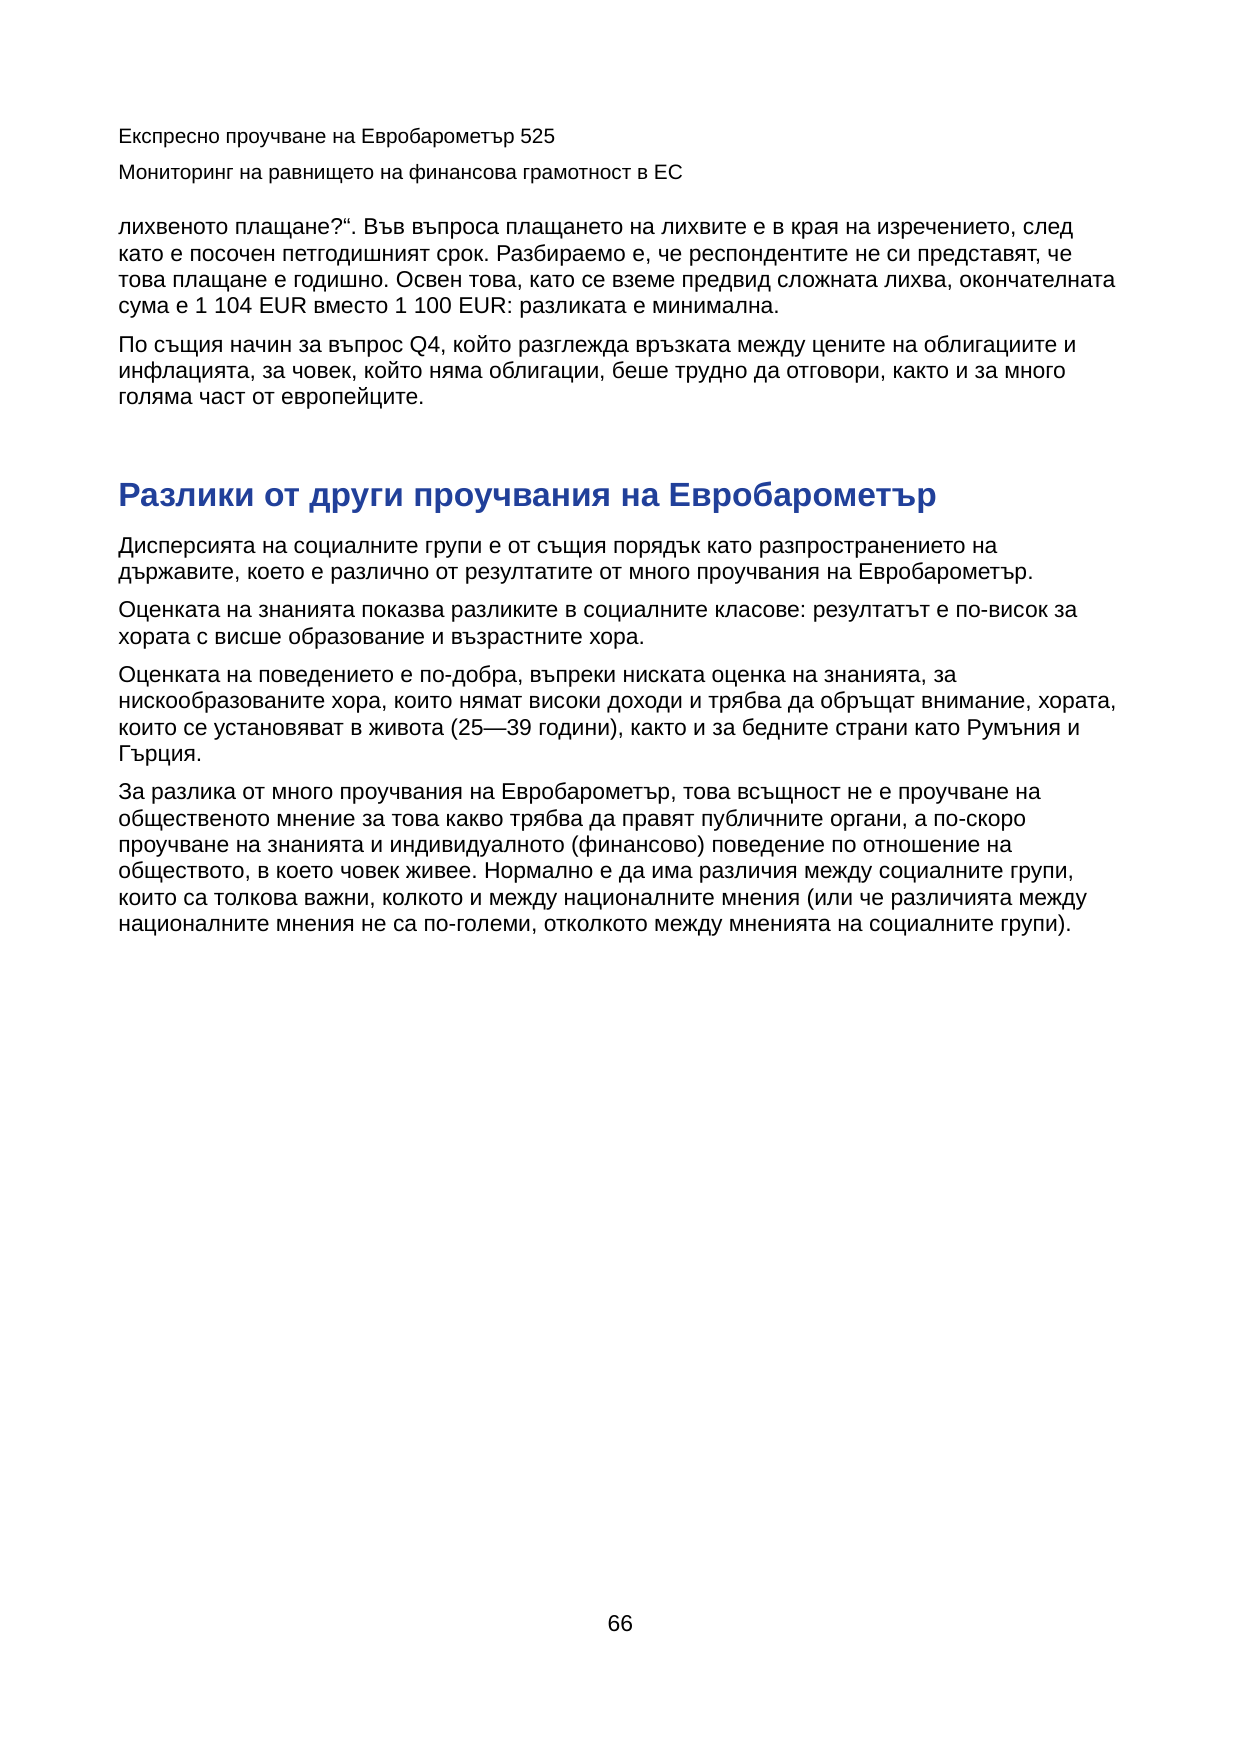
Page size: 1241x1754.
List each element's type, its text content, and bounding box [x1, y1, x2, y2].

text Оценката на знанията показва разликите в социалните класове: резултатът е по-висок за хората с висше образование и възрастните хора. [118, 596, 1122, 649]
text Дисперсията на социалните групи е от същия порядък като разпространението на държавите, което е различно от резултатите от много проучвания на Евробарометър. [118, 532, 1122, 584]
text За разлика от много проучвания на Евробарометър, това всъщност не е проучване на общественото мнение за това какво трябва да правят публичните органи, а по-скоро проучване на знанията и индивидуалното (финансово) поведение по отношение на обществото, в което човек живее. Нормално е да има различия между социалните групи, които са толкова важни, колкото и между националните мнения (или че различията между националните мнения не са по-големи, отколкото между мненията на социалните групи). [118, 778, 1122, 936]
text По същия начин за въпрос Q4, който разглежда връзката между цените на облигациите и инфлацията, за човек, който няма облигации, беше трудно да отговори, както и за много голяма част от европейците. [118, 331, 1122, 410]
subtitle Разлики от други проучвания на Евробарометър [118, 475, 1122, 513]
text Оценката на поведението е по-добра, въпреки ниската оценка на знанията, за нискообразованите хора, които нямат високи доходи и трябва да обръщат внимание, хората, които се установяват в живота (25—39 години), както и за бедните страни като Румъния и Гърция. [118, 661, 1122, 766]
text лихвеното плащане?“. Във въпроса плащането на лихвите е в края на изречението, след като е посочен петгодишният срок. Разбираемо е, че респондентите не си представят, че това плащане е годишно. Освен това, като се вземе предвид сложната лихва, окончателната сума е 1 104 EUR вместо 1 100 EUR: разликата е минимална. [118, 213, 1122, 319]
